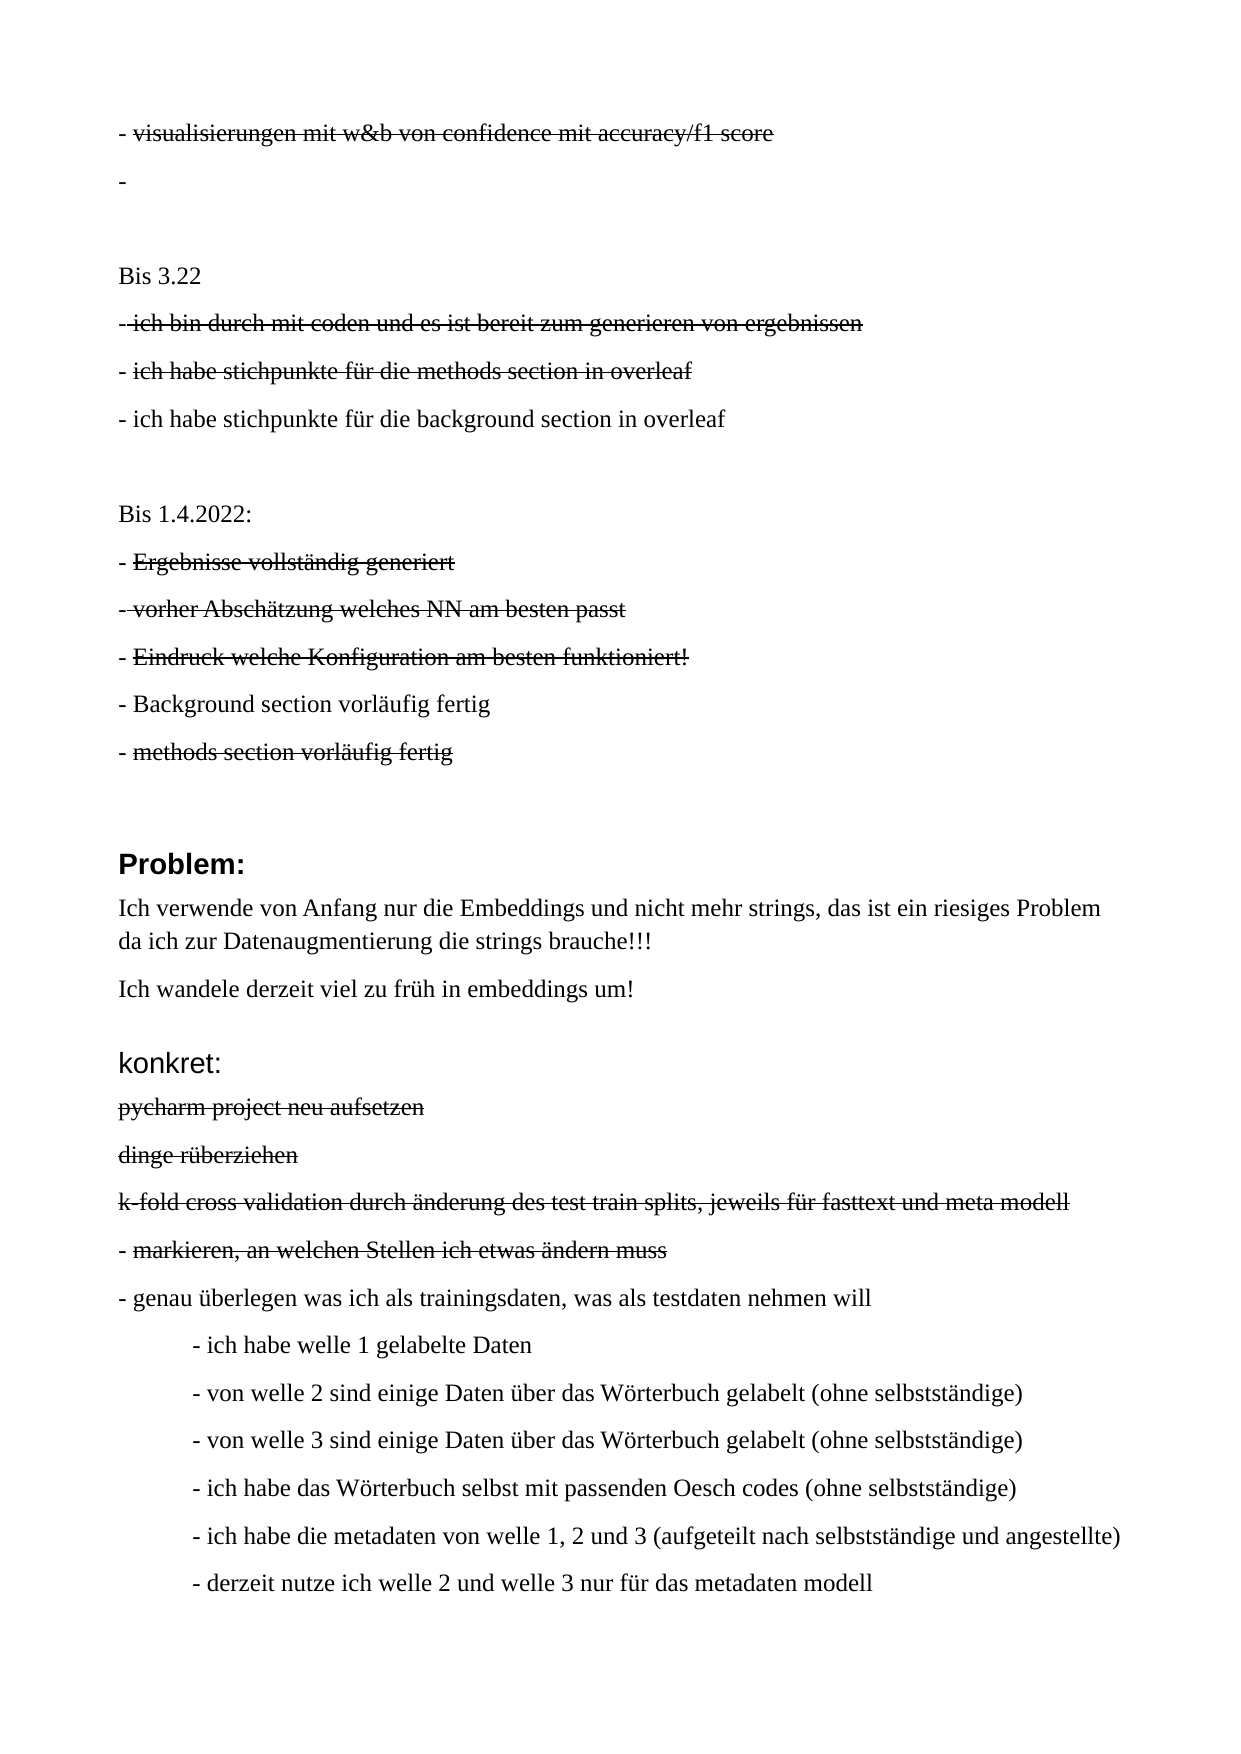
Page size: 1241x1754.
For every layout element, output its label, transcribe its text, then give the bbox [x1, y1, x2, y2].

text - vorher Abschätzung welches NN am besten passt [118, 594, 1122, 623]
text - Ergebnisse vollständig generiert [118, 547, 1122, 575]
text - ich habe das Wörterbuch selbst mit passenden Oesch codes (ohne selbstständige) [192, 1473, 1122, 1502]
text Bis 3.22 [118, 261, 1122, 290]
text - ich habe die metadaten von welle 1, 2 und 3 (aufgeteilt nach selbstständige und angestellte) [192, 1521, 1122, 1549]
text - von welle 2 sind einige Daten über das Wörterbuch gelabelt (ohne selbstständige) [192, 1378, 1122, 1407]
text Ich wandele derzeit viel zu früh in embeddings um! [118, 974, 1122, 1002]
text dinge rüberziehen [118, 1140, 1122, 1169]
text k-fold cross validation durch änderung des test train splits, jeweils für fasttext und meta modell [118, 1187, 1122, 1216]
text - markieren, an welchen Stellen ich etwas ändern muss [118, 1235, 1122, 1264]
text pycharm project neu aufsetzen [118, 1092, 1122, 1121]
subtitle Problem: [118, 847, 1122, 881]
text - ich habe stichpunkte für die background section in overleaf [118, 404, 1122, 432]
text - visualisierungen mit w&b von confidence mit accuracy/f1 score [118, 118, 1122, 147]
text - derzeit nutze ich welle 2 und welle 3 nur für das metadaten modell [192, 1568, 1122, 1597]
subtitle konkret: [118, 1046, 1122, 1080]
text - genau überlegen was ich als trainingsdaten, was als testdaten nehmen will [118, 1283, 1122, 1311]
text - von welle 3 sind einige Daten über das Wörterbuch gelabelt (ohne selbstständige) [192, 1426, 1122, 1454]
text - ich bin durch mit coden und es ist bereit zum generieren von ergebnissen [118, 308, 1122, 337]
text Ich verwende von Anfang nur die Embeddings und nicht mehr strings, das ist ein riesiges Problem da ich zur Datenaugmentierung die strings brauche!!! [118, 893, 1122, 955]
text - methods section vorläufig fertig [118, 737, 1122, 766]
text - Background section vorläufig fertig [118, 689, 1122, 718]
text - Eindruck welche Konfiguration am besten funktioniert! [118, 642, 1122, 671]
text Bis 1.4.2022: [118, 499, 1122, 528]
text - ich habe stichpunkte für die methods section in overleaf [118, 356, 1122, 385]
text - [118, 166, 1122, 194]
text - ich habe welle 1 gelabelte Daten [192, 1330, 1122, 1359]
